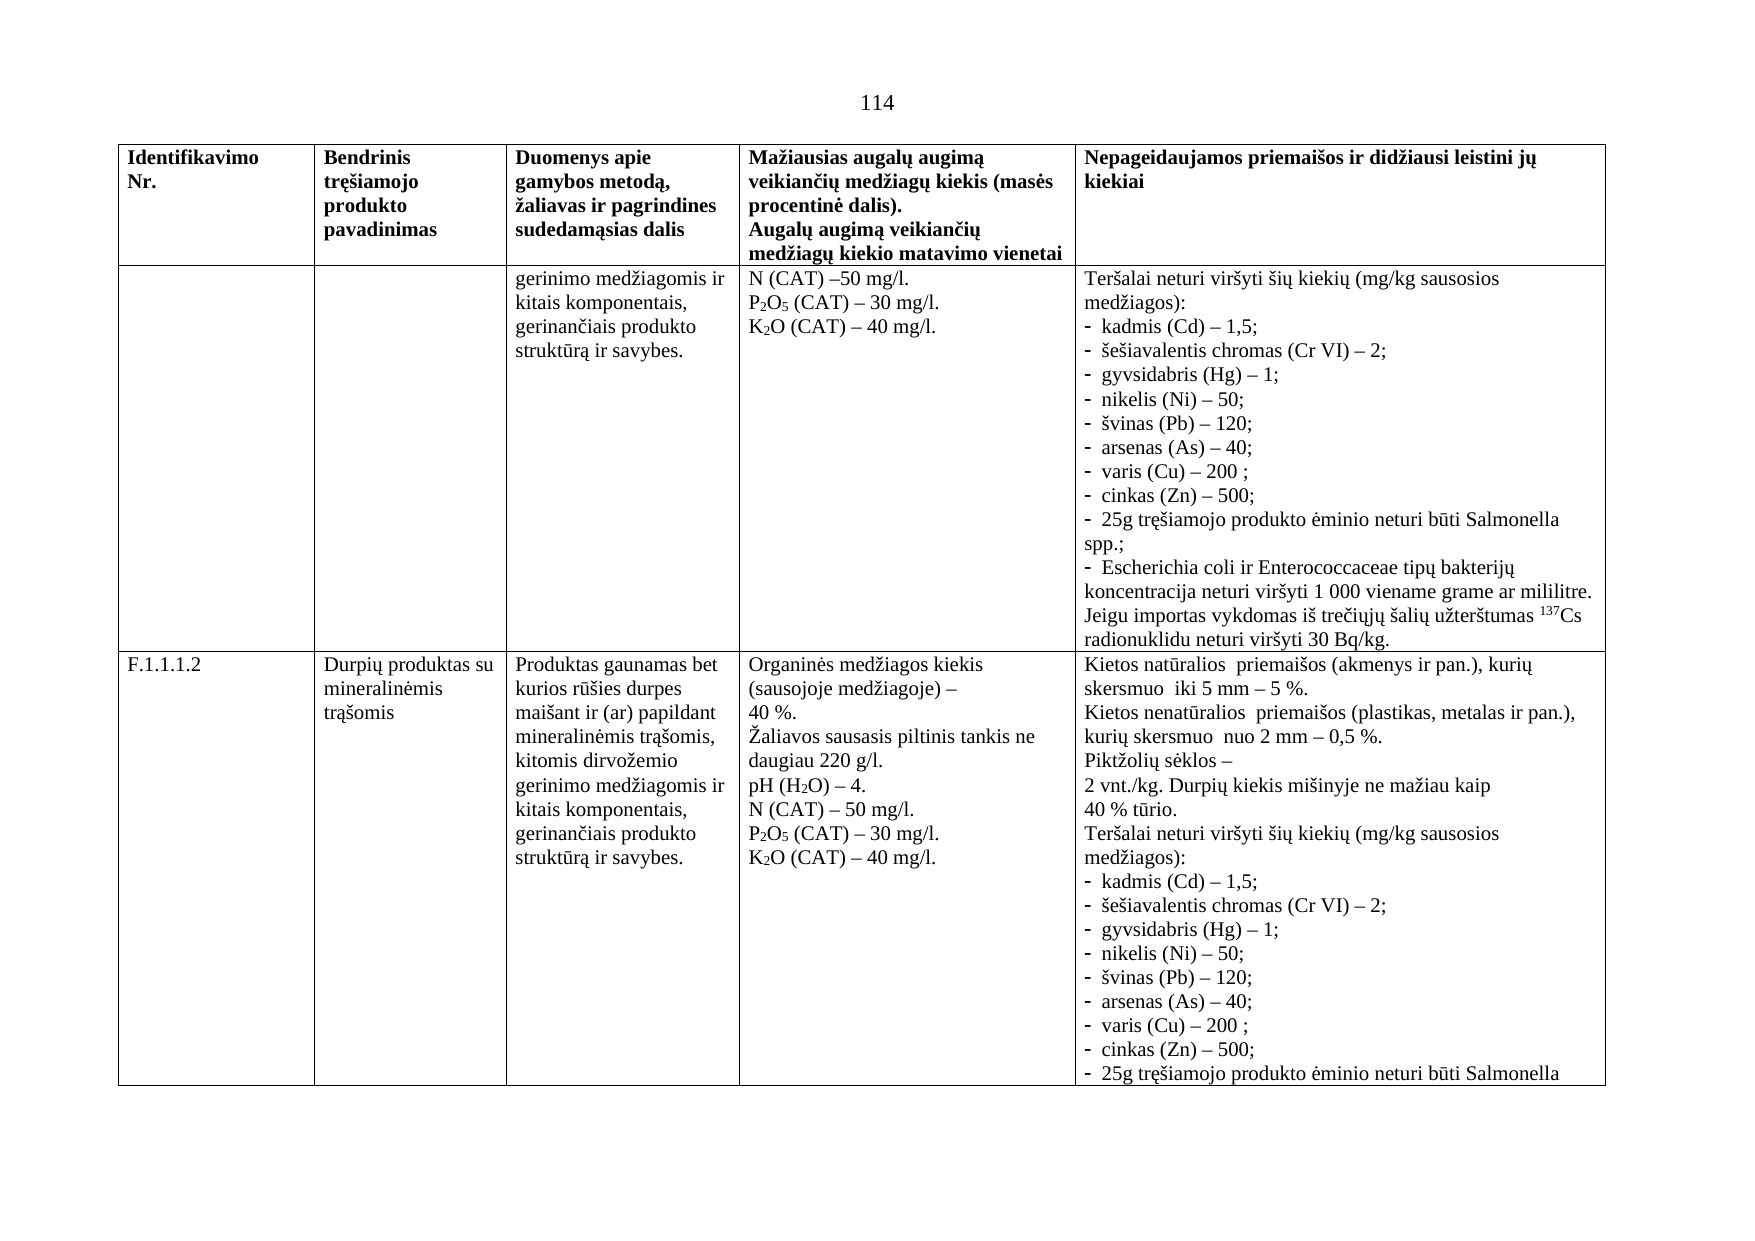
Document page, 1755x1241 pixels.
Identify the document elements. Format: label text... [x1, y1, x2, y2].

table_cell gerinimo medžiagomis ir kitais komponentais, gerinančiais produkto struktūrą ir savybes. [507, 266, 739, 651]
table_cell F.1.1.1.2 [119, 652, 314, 1085]
table_header Bendrinis tręšiamojo produkto pavadinimas [315, 145, 506, 265]
table_cell [119, 266, 314, 651]
table_header Identifikavimo Nr. [119, 145, 314, 265]
table_cell N (CAT) –50 mg/l. P2O5 (CAT) – 30 mg/l. K2O (CAT) – 40 mg/l. [740, 266, 1075, 651]
table_cell Produktas gaunamas bet kurios rūšies durpes maišant ir (ar) papildant mineralinėmis trąšomis, kitomis dirvožemio gerinimo medžiagomis ir kitais komponentais, gerinančiais produkto struktūrą ir savybes. [507, 652, 739, 1085]
table_header Mažiausias augalų augimą veikiančių medžiagų kiekis (masės procentinė dalis). Augalų augimą veikiančių medžiagų kiekio matavimo vienetai [740, 145, 1075, 265]
table_cell Teršalai neturi viršyti šių kiekių (mg/kg sausosios medžiagos): kadmis (Cd) – 1,5; šešiavalentis chromas (Cr VI) – 2; gyvsidabris (Hg) – 1; nikelis (Ni) – 50; švinas (Pb) – 120; arsenas (As) – 40; varis (Cu) – 200 ; cinkas (Zn) – 500; 25g tręšiamojo produkto ėminio neturi būti Salmonella spp.; Escherichia coli ir Enterococcaceae tipų bakterijų koncentracija neturi viršyti 1 000 viename grame ar mililitre. Jeigu importas vykdomas iš trečiųjų šalių užterštumas 137Cs radionuklidu neturi viršyti 30 Bq/kg. [1076, 266, 1605, 651]
table_cell Durpių produktas su mineralinėmis trąšomis [315, 652, 506, 1085]
table_cell Organinės medžiagos kiekis (sausojoje medžiagoje) – 40 %. Žaliavos sausasis piltinis tankis ne daugiau 220 g/l. pH (H2O) – 4. N (CAT) – 50 mg/l. P2O5 (CAT) – 30 mg/l. K2O (CAT) – 40 mg/l. [740, 652, 1075, 1085]
table_cell Kietos natūralios priemaišos (akmenys ir pan.), kurių skersmuo iki 5 mm – 5 %. Kietos nenatūralios priemaišos (plastikas, metalas ir pan.), kurių skersmuo nuo 2 mm – 0,5 %. Piktžolių sėklos – 2 vnt./kg. Durpių kiekis mišinyje ne mažiau kaip 40 % tūrio. Teršalai neturi viršyti šių kiekių (mg/kg sausosios medžiagos): kadmis (Cd) – 1,5; šešiavalentis chromas (Cr VI) – 2; gyvsidabris (Hg) – 1; nikelis (Ni) – 50; švinas (Pb) – 120; arsenas (As) – 40; varis (Cu) – 200 ; cinkas (Zn) – 500; 25g tręšiamojo produkto ėminio neturi būti Salmonella [1076, 652, 1605, 1085]
table_cell [315, 266, 506, 651]
table_header Nepageidaujamos priemaišos ir didžiausi leistini jų kiekiai [1076, 145, 1605, 265]
table_header Duomenys apie gamybos metodą, žaliavas ir pagrindines sudedamąsias dalis [507, 145, 739, 265]
